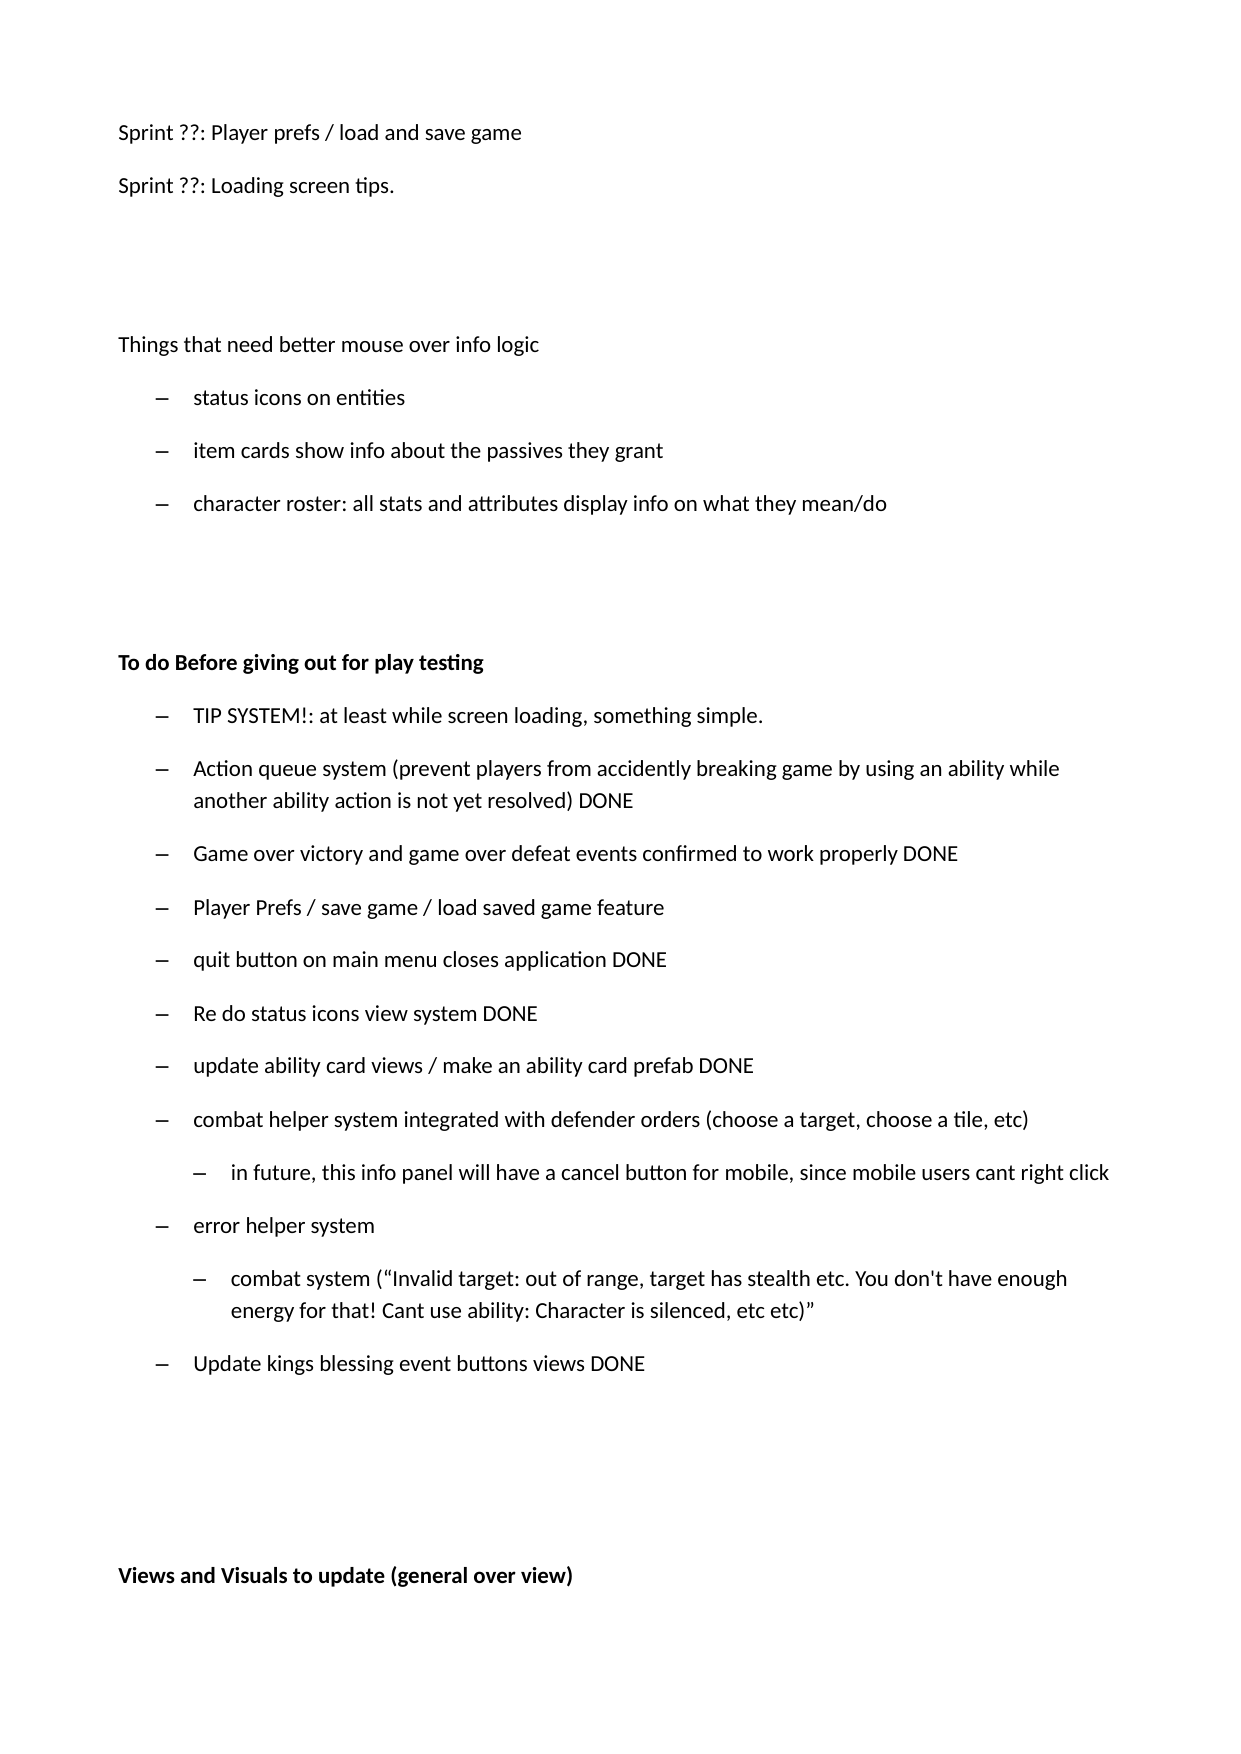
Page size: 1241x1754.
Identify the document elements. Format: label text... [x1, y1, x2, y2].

list Re do status icons view system DONE [156, 999, 1122, 1027]
list Update kings blessing event buttons views DONE [156, 1349, 1122, 1377]
list combat helper system integrated with defender orders (choose a target, choose a tile, etc) [156, 1105, 1122, 1133]
list combat system (“Invalid target: out of range, target has stealth etc. You don't have enough energy for that! Cant use ability: Character is silenced, etc etc)” [193, 1264, 1122, 1324]
list item cards show info about the passives they grant [156, 436, 1122, 464]
list status icons on entities [156, 383, 1122, 411]
list character roster: all stats and attributes display info on what they mean/do [156, 489, 1122, 517]
text Sprint ??: Player prefs / load and save game [118, 118, 1122, 146]
list Game over victory and game over defeat events confirmed to work properly DONE [156, 839, 1122, 868]
list TIP SYSTEM!: at least while screen loading, something simple. [156, 701, 1122, 729]
list quit button on main menu closes application DONE [156, 946, 1122, 974]
text To do Before giving out for play testing [118, 648, 1122, 676]
text Sprint ??: Loading screen tips. [118, 171, 1122, 199]
text Things that need better mouse over info logic [118, 330, 1122, 358]
list Action queue system (prevent players from accidently breaking game by using an ability while another ability action is not yet resolved) DONE [156, 754, 1122, 814]
text Views and Visuals to update (general over view) [118, 1561, 1122, 1589]
list error helper system [156, 1211, 1122, 1239]
list update ability card views / make an ability card prefab DONE [156, 1052, 1122, 1080]
list in future, this info panel will have a cancel button for mobile, since mobile users cant right click [193, 1158, 1122, 1186]
list Player Prefs / save game / load saved game feature [156, 893, 1122, 921]
